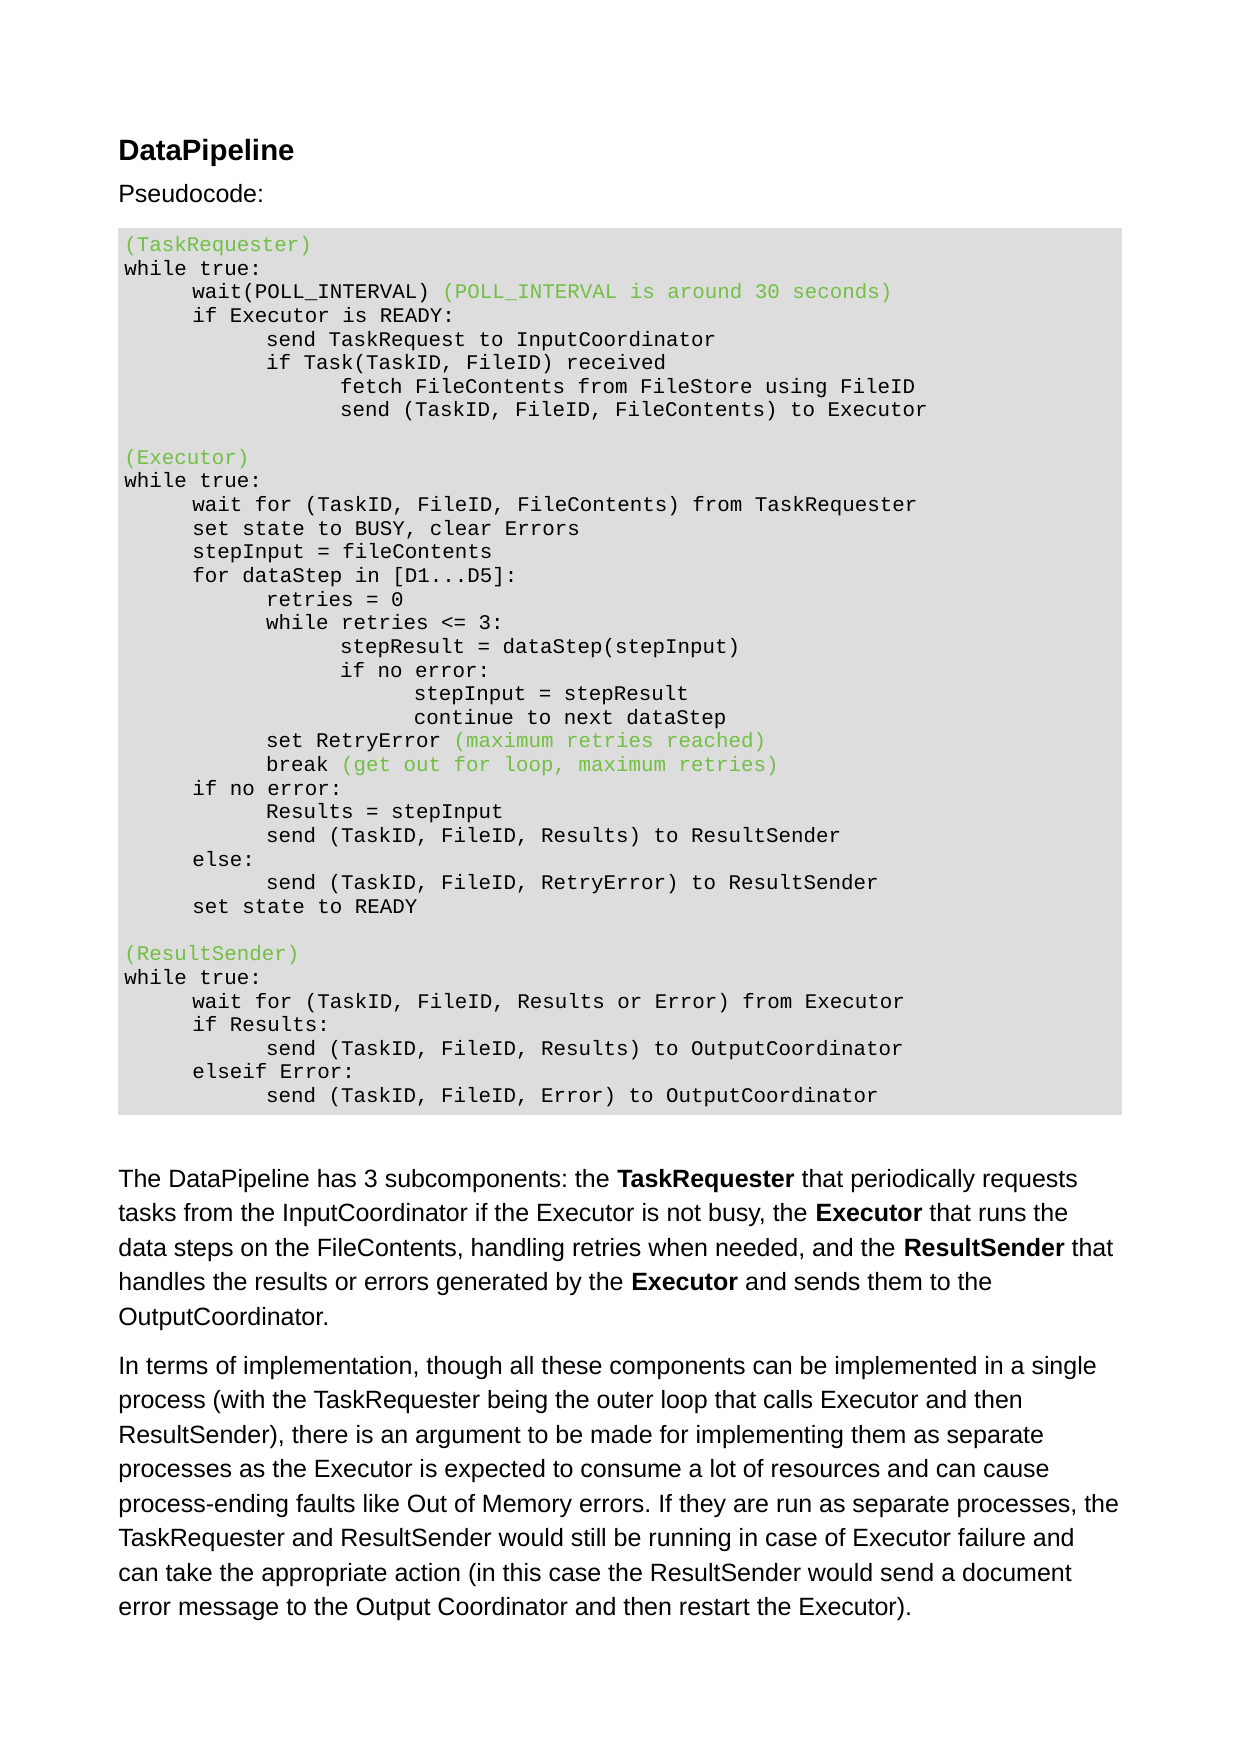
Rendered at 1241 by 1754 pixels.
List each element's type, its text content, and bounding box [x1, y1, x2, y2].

text if Executor is READY: [118, 305, 1122, 328]
text set RetryError (maximum retries reached) [118, 731, 1122, 754]
text stepInput = fileContents [118, 541, 1122, 565]
text while true: [118, 258, 1122, 281]
text break (get out for loop, maximum retries) [118, 754, 1122, 778]
text while true: [118, 470, 1122, 494]
text (ResultSender) [118, 943, 1122, 967]
text elseif Error: [118, 1062, 1122, 1085]
text send TaskRequest to InputCoordinator [118, 328, 1122, 352]
text send (TaskID, FileID, RetryError) to ResultSender [118, 872, 1122, 896]
text The DataPipeline has 3 subcomponents: the TaskRequester that periodically requests tasks from the InputCoordinator if the Executor is not busy, the Executor that runs the data steps on the FileContents, handling retries when needed, and the ResultSender that handles the results or errors generated by the Executor and sends them to the OutputCoordinator. [118, 1164, 1122, 1331]
text set state to READY [118, 896, 1122, 920]
text wait for (TaskID, FileID, FileContents) from TaskRequester [118, 494, 1122, 518]
text retries = 0 [118, 589, 1122, 612]
text send (TaskID, FileID, FileContents) to Executor [118, 399, 1122, 423]
text wait for (TaskID, FileID, Results or Error) from Executor [118, 991, 1122, 1014]
text fetch FileContents from FileStore using FileID [118, 376, 1122, 399]
text Pseudocode: [118, 179, 1122, 208]
text while true: [118, 967, 1122, 991]
text if no error: [118, 659, 1122, 683]
text set state to BUSY, clear Errors [118, 518, 1122, 541]
text Results = stepInput [118, 801, 1122, 825]
text stepInput = stepResult [118, 683, 1122, 707]
text if Task(TaskID, FileID) received [118, 352, 1122, 376]
text send (TaskID, FileID, Results) to ResultSender [118, 825, 1122, 849]
text while retries <= 3: [118, 612, 1122, 636]
text else: [118, 849, 1122, 872]
subtitle DataPipeline [118, 133, 1122, 166]
text for dataStep in [D1...D5]: [118, 565, 1122, 589]
text (TaskRequester) [118, 228, 1122, 258]
text (Executor) [118, 447, 1122, 470]
text if no error: [118, 778, 1122, 801]
text send (TaskID, FileID, Results) to OutputCoordinator [118, 1038, 1122, 1062]
text if Results: [118, 1014, 1122, 1038]
text wait(POLL_INTERVAL) (POLL_INTERVAL is around 30 seconds) [118, 281, 1122, 305]
text stepResult = dataStep(stepInput) [118, 636, 1122, 659]
text continue to next dataStep [118, 707, 1122, 731]
text In terms of implementation, though all these components can be implemented in a single process (with the TaskRequester being the outer loop that calls Executor and then ResultSender), there is an argument to be made for implementing them as separate processes as the Executor is expected to consume a lot of resources and can cause process-ending faults like Out of Memory errors. If they are run as separate processes, the TaskRequester and ResultSender would still be running in case of Executor failure and can take the appropriate action (in this case the ResultSender would send a document error message to the Output Coordinator and then restart the Executor). [118, 1351, 1122, 1621]
text send (TaskID, FileID, Error) to OutputCoordinator [118, 1085, 1122, 1115]
